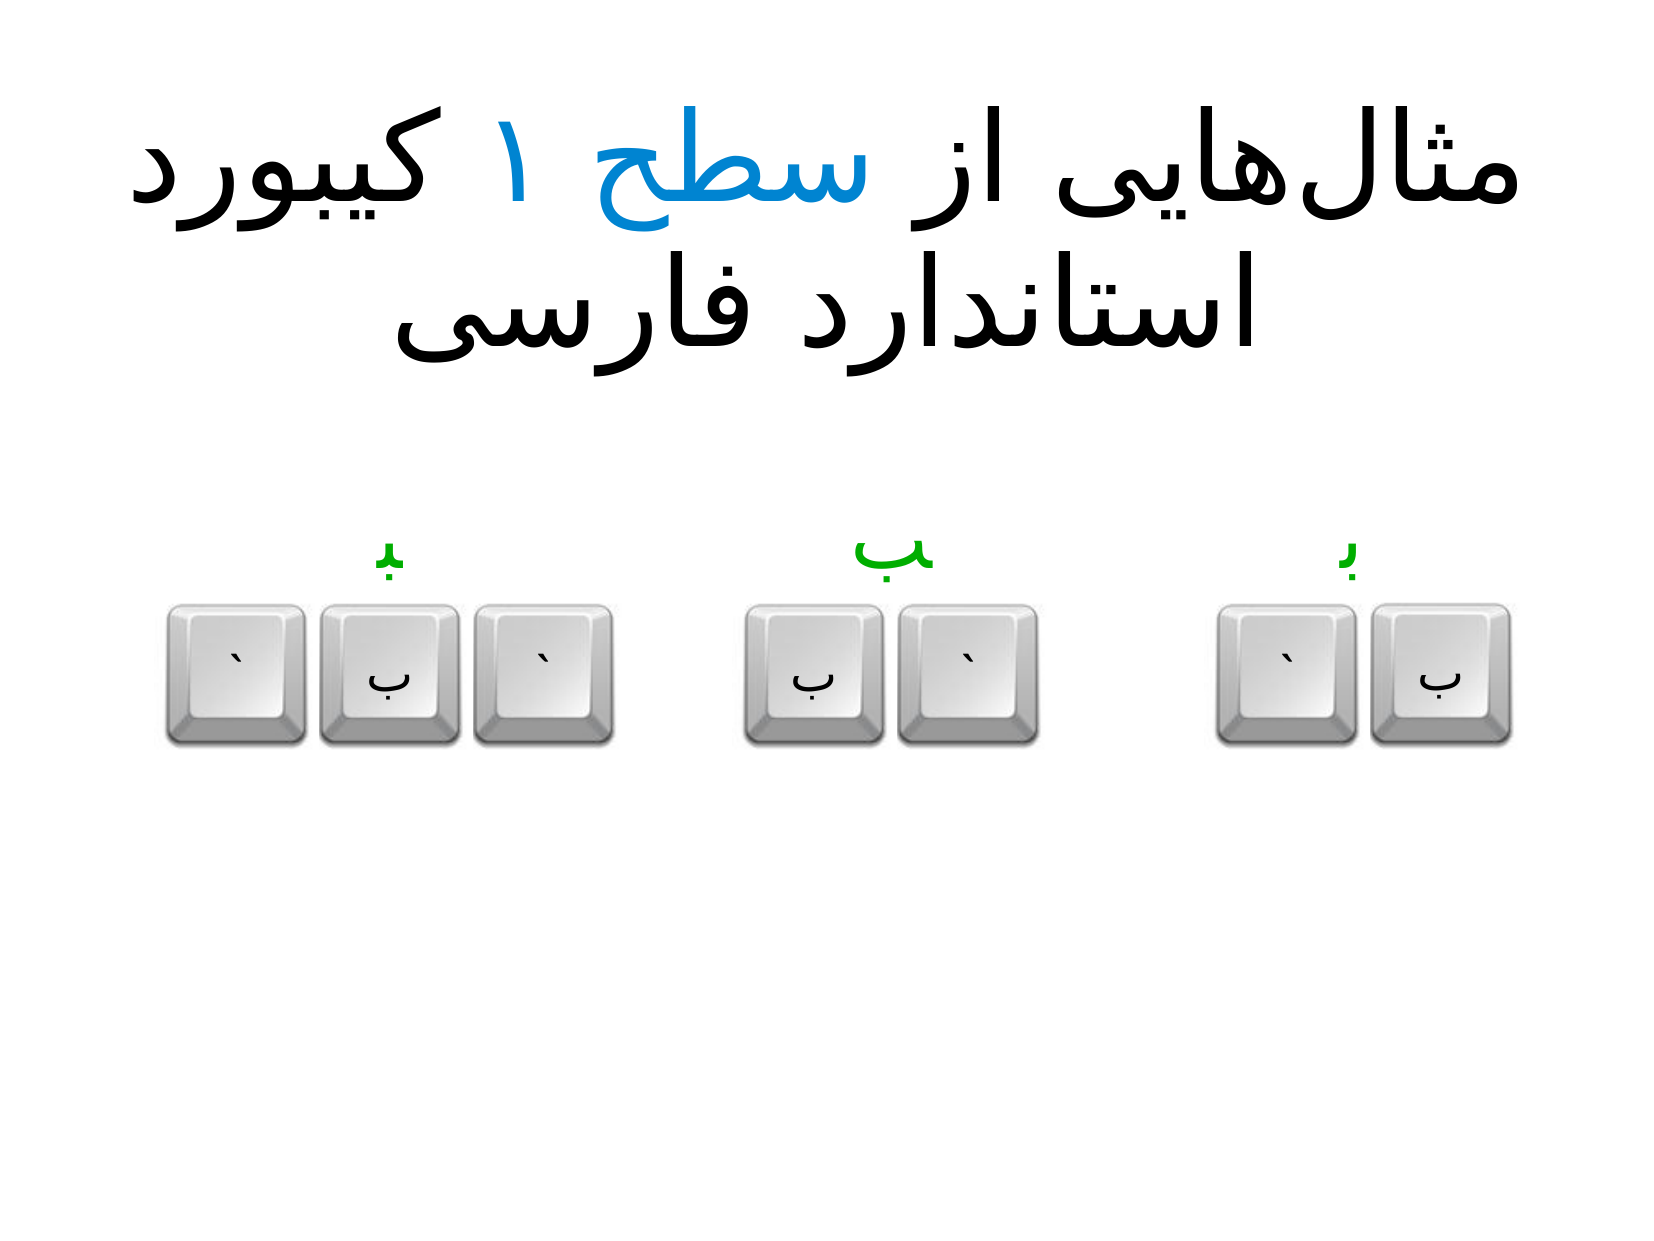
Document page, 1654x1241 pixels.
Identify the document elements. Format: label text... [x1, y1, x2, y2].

text_box ‍ب‍ [330, 484, 449, 591]
picture [1204, 590, 1524, 756]
text_box ‍ب [803, 484, 981, 597]
picture [154, 591, 626, 756]
picture [732, 591, 1051, 756]
text_box ب‍ [1263, 484, 1441, 597]
text_box مثال‌هایی از سطح ۱ کیبورد استاندارد فارسی [82, 49, 1572, 526]
